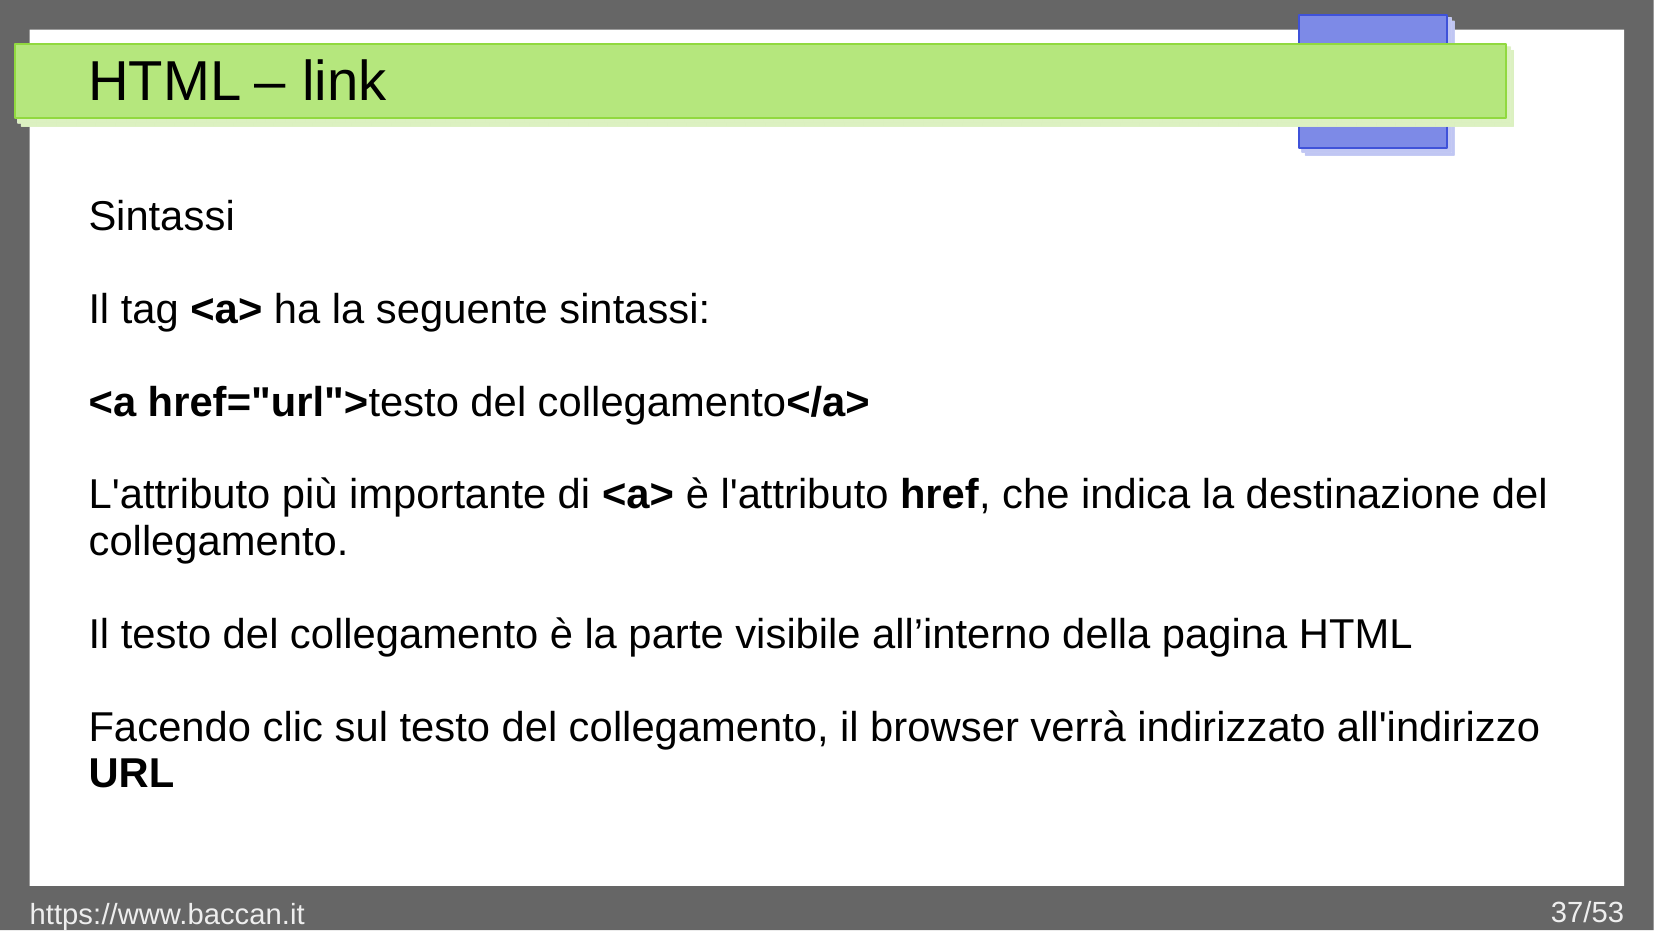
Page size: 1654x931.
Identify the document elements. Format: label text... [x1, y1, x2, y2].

title HTML – link [88, 44, 1506, 119]
text_box Sintassi Il tag <a> ha la seguente sintassi: <a href="url">testo del collegamento</a> L'attributo più importante di <a> è l'attributo href, che indica la destinazione del collegamento. Il testo del collegamento è la parte visibile all’interno della pagina HTML Facendo clic sul testo del collegamento, il browser verrà indirizzato all'indirizzo URL [88, 169, 1565, 820]
